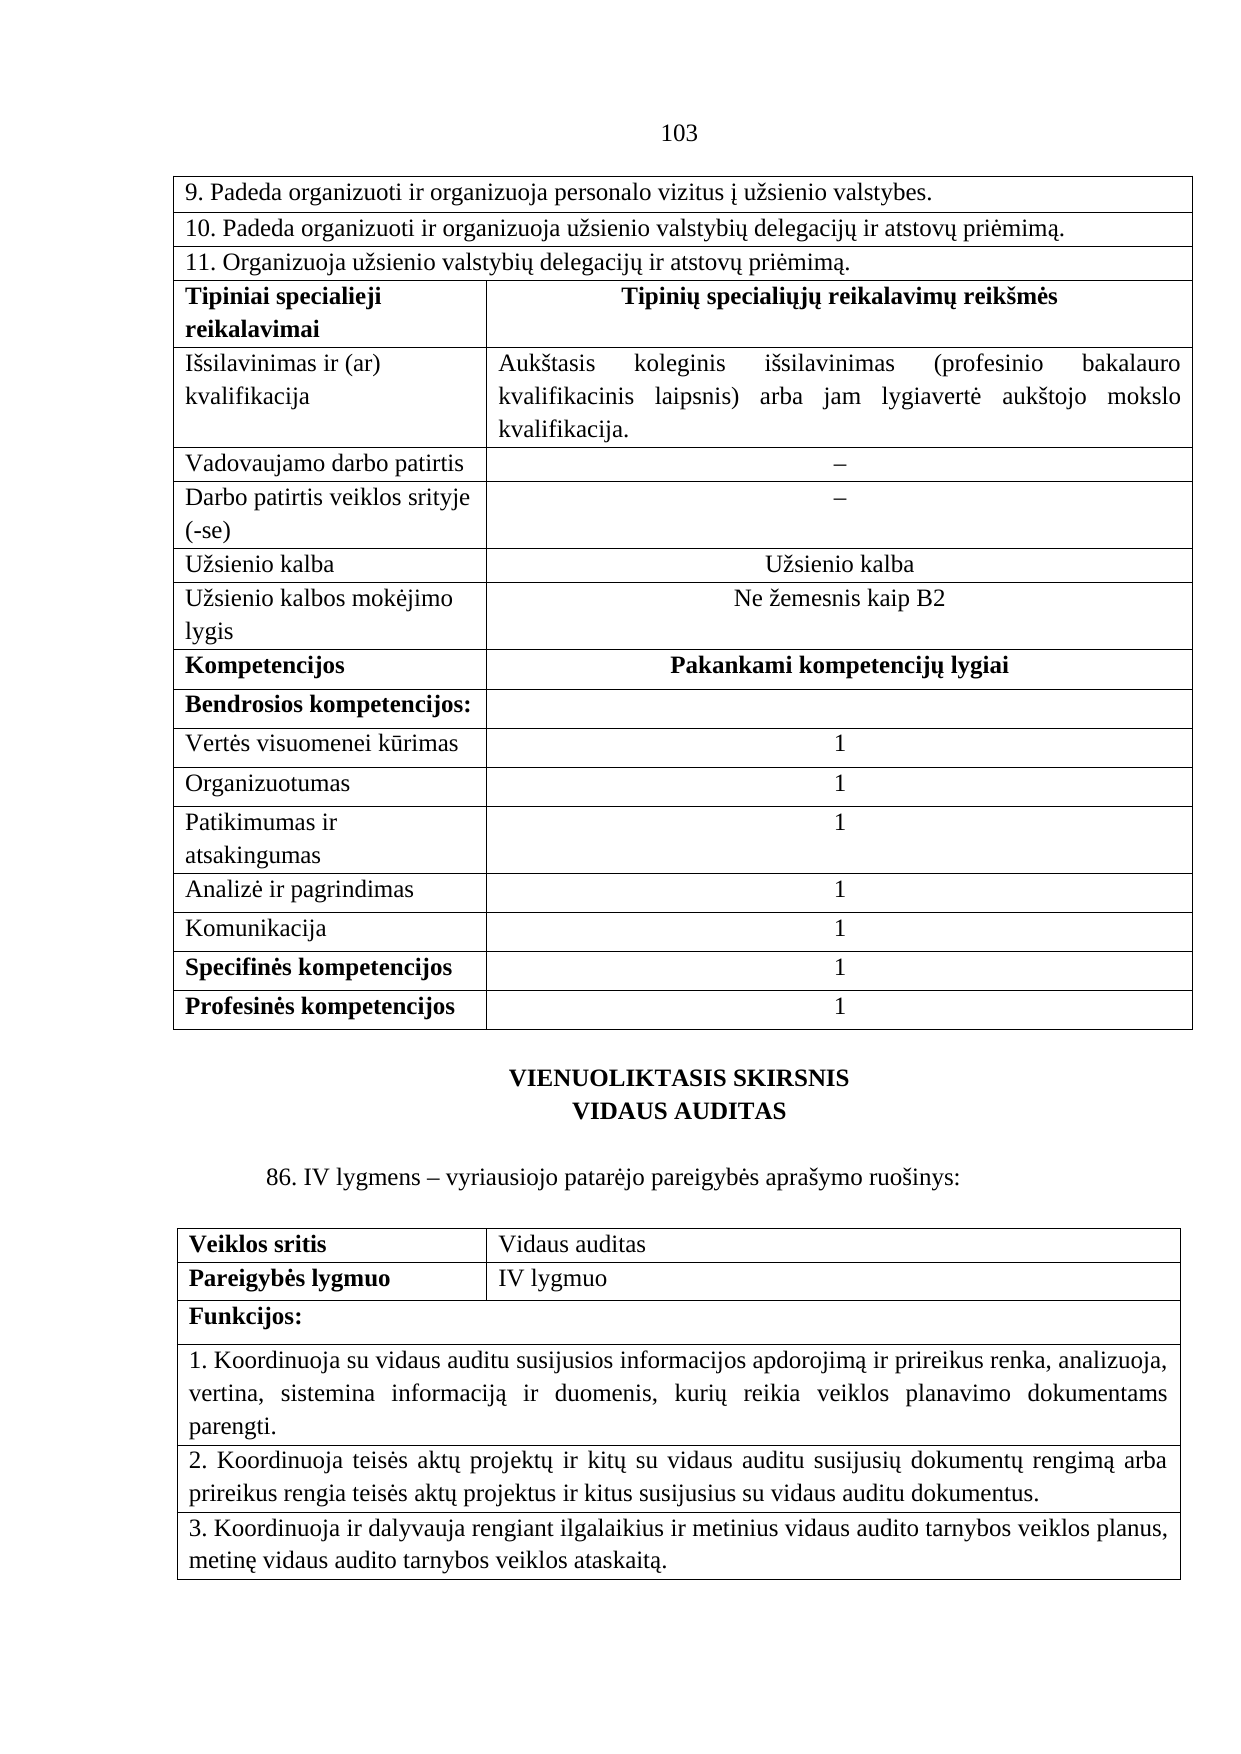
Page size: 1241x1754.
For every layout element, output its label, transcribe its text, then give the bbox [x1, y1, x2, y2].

table_cell IV lygmuo [487, 1263, 1180, 1300]
table_cell 2. Koordinuoja teisės aktų projektų ir kitų su vidaus auditu susijusių dokumentų rengimą arba prireikus rengia teisės aktų projektus ir kitus susijusius su vidaus auditu dokumentus. [178, 1446, 1180, 1512]
table_cell Organizuotumas [174, 768, 486, 806]
table_cell Patikimumas ir atsakingumas [174, 807, 486, 873]
table_cell Funkcijos: [178, 1301, 1180, 1344]
table_cell 9. Padeda organizuoti ir organizuoja personalo vizitus į užsienio valstybes. [174, 177, 1192, 212]
table_cell – [487, 482, 1192, 548]
text 86. IV lygmens – vyriausiojo patarėjo pareigybės aprašymo ruošinys: [177, 1162, 1181, 1191]
table_cell Profesinės kompetencijos [174, 991, 486, 1029]
table_header Veiklos sritis [178, 1229, 486, 1262]
table_cell Specifinės kompetencijos [174, 952, 486, 990]
table_cell Komunikacija [174, 913, 486, 951]
table_cell Tipiniai specialieji reikalavimai [174, 281, 486, 347]
table_cell Užsienio kalba [487, 549, 1192, 582]
table_cell 3. Koordinuoja ir dalyvauja rengiant ilgalaikius ir metinius vidaus audito tarnybos veiklos planus, metinę vidaus audito tarnybos veiklos ataskaitą. [178, 1513, 1180, 1579]
table_cell Vadovaujamo darbo patirtis [174, 448, 486, 481]
table_cell Užsienio kalba [174, 549, 486, 582]
table_cell 11. Organizuoja užsienio valstybių delegacijų ir atstovų priėmimą. [174, 247, 1192, 280]
table_cell 1. Koordinuoja su vidaus auditu susijusios informacijos apdorojimą ir prireikus renka, analizuoja, vertina, sistemina informaciją ir duomenis, kurių reikia veiklos planavimo dokumentams parengti. [178, 1345, 1180, 1444]
table_cell Analizė ir pagrindimas [174, 874, 486, 912]
table_cell Išsilavinimas ir (ar) kvalifikacija [174, 348, 486, 447]
table_cell Pareigybės lygmuo [178, 1263, 486, 1300]
table_cell Aukštasis koleginis išsilavinimas (profesinio bakalauro kvalifikacinis laipsnis) arba jam lygiavertė aukštojo mokslo kvalifikacija. [487, 348, 1192, 447]
table_cell 1 [487, 913, 1192, 951]
table_cell Kompetencijos [174, 650, 486, 688]
table_cell – [487, 448, 1192, 481]
table_cell 1 [487, 952, 1192, 990]
text VIDAUS AUDITAS [177, 1096, 1181, 1125]
table_cell [487, 690, 1192, 727]
table_cell 1 [487, 729, 1192, 767]
table_cell 1 [487, 991, 1192, 1029]
table_cell 1 [487, 807, 1192, 873]
table_cell Užsienio kalbos mokėjimo lygis [174, 583, 486, 649]
table_cell 1 [487, 874, 1192, 912]
table_cell Pakankami kompetencijų lygiai [487, 650, 1192, 688]
table_cell Darbo patirtis veiklos srityje (-se) [174, 482, 486, 548]
table_cell 1 [487, 768, 1192, 806]
text VIENUOLIKTASIS SKIRSNIS [177, 1063, 1181, 1092]
table_cell 10. Padeda organizuoti ir organizuoja užsienio valstybių delegacijų ir atstovų priėmimą. [174, 213, 1192, 246]
table_cell Tipinių specialiųjų reikalavimų reikšmės [487, 281, 1192, 347]
table_cell Bendrosios kompetencijos: [174, 690, 486, 727]
table_cell Vertės visuomenei kūrimas [174, 729, 486, 767]
table_header Vidaus auditas [487, 1229, 1180, 1262]
table_cell Ne žemesnis kaip B2 [487, 583, 1192, 649]
